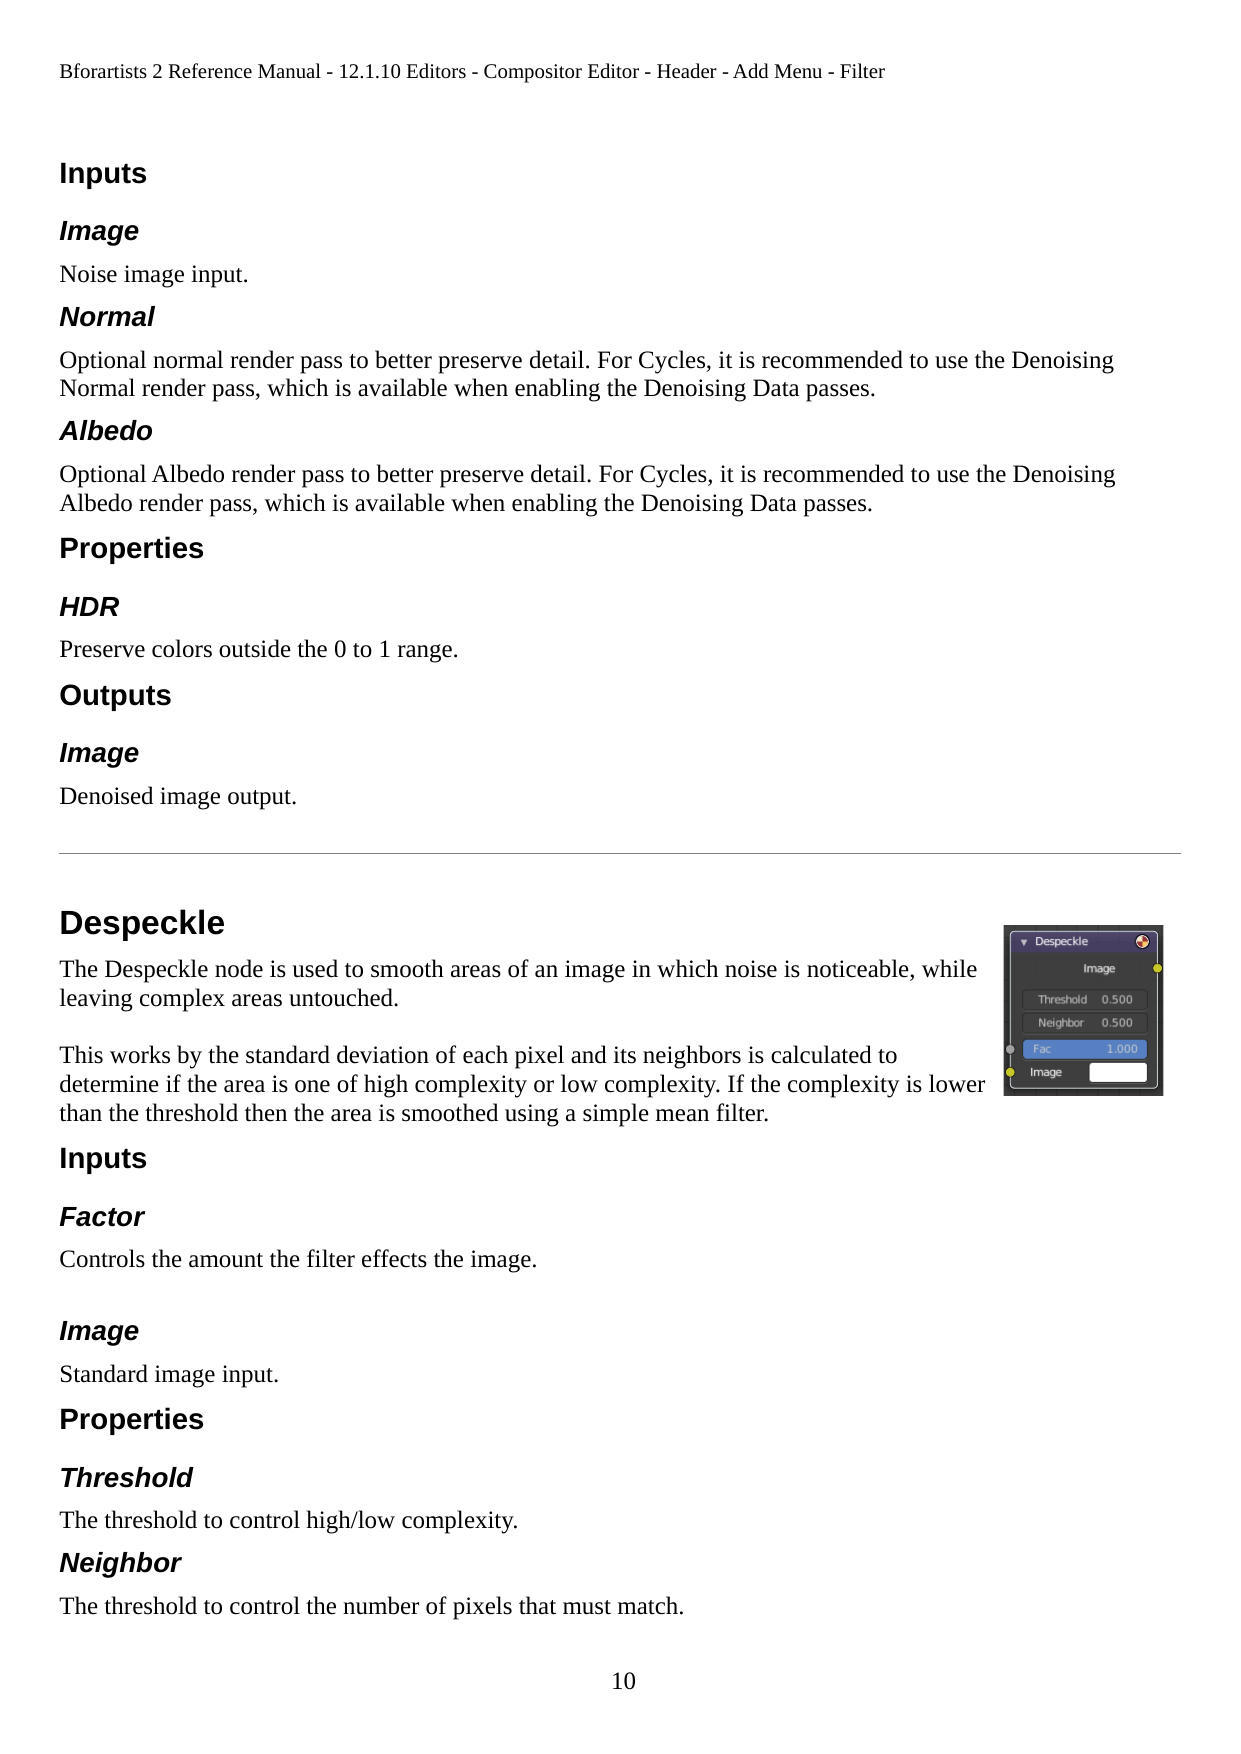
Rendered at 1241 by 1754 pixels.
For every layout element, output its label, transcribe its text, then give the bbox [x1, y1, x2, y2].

text Optional normal render pass to better preserve detail. For Cycles, it is recommended to use the Denoising Normal render pass, which is available when enabling the Denoising Data passes. [59, 345, 1181, 402]
subtitle Normal [59, 300, 1181, 332]
text The threshold to control high/low complexity. [59, 1505, 1181, 1534]
subtitle Threshold [59, 1461, 1181, 1493]
subtitle Outputs [59, 678, 1181, 711]
text Preserve colors outside the 0 to 1 range. [59, 634, 1181, 663]
subtitle Properties [59, 1402, 1181, 1436]
subtitle Inputs [59, 156, 1181, 190]
text Optional Albedo render pass to better preserve detail. For Cycles, it is recommended to use the Denoising Albedo render pass, which is available when enabling the Denoising Data passes. [59, 459, 1181, 517]
text Noise image input. [59, 259, 1181, 288]
subtitle Image [59, 1314, 1181, 1346]
subtitle Albedo [59, 415, 1181, 447]
text The threshold to control the number of pixels that must match. [59, 1591, 1181, 1620]
picture [1003, 925, 1164, 1096]
subtitle Properties [59, 531, 1181, 565]
subtitle Neighbor [59, 1547, 1181, 1578]
subtitle Inputs [59, 1141, 1181, 1175]
subtitle Factor [59, 1200, 1181, 1232]
text Controls the amount the filter effects the image. [59, 1244, 1181, 1273]
subtitle HDR [59, 590, 1181, 622]
text This works by the standard deviation of each pixel and its neighbors is calculated to determine if the area is one of high complexity or low complexity. If the complexity is lower than the threshold then the area is smoothed using a simple mean filter. [59, 1041, 1181, 1127]
subtitle Image [59, 736, 1181, 768]
subtitle Image [59, 215, 1181, 247]
text Denoised image output. [59, 781, 1181, 809]
text Standard image input. [59, 1359, 1181, 1388]
text The Despeckle node is used to smooth areas of an image in which noise is noticeable, while leaving complex areas untouched. [59, 954, 1003, 1012]
subtitle Despeckle [59, 903, 1181, 942]
